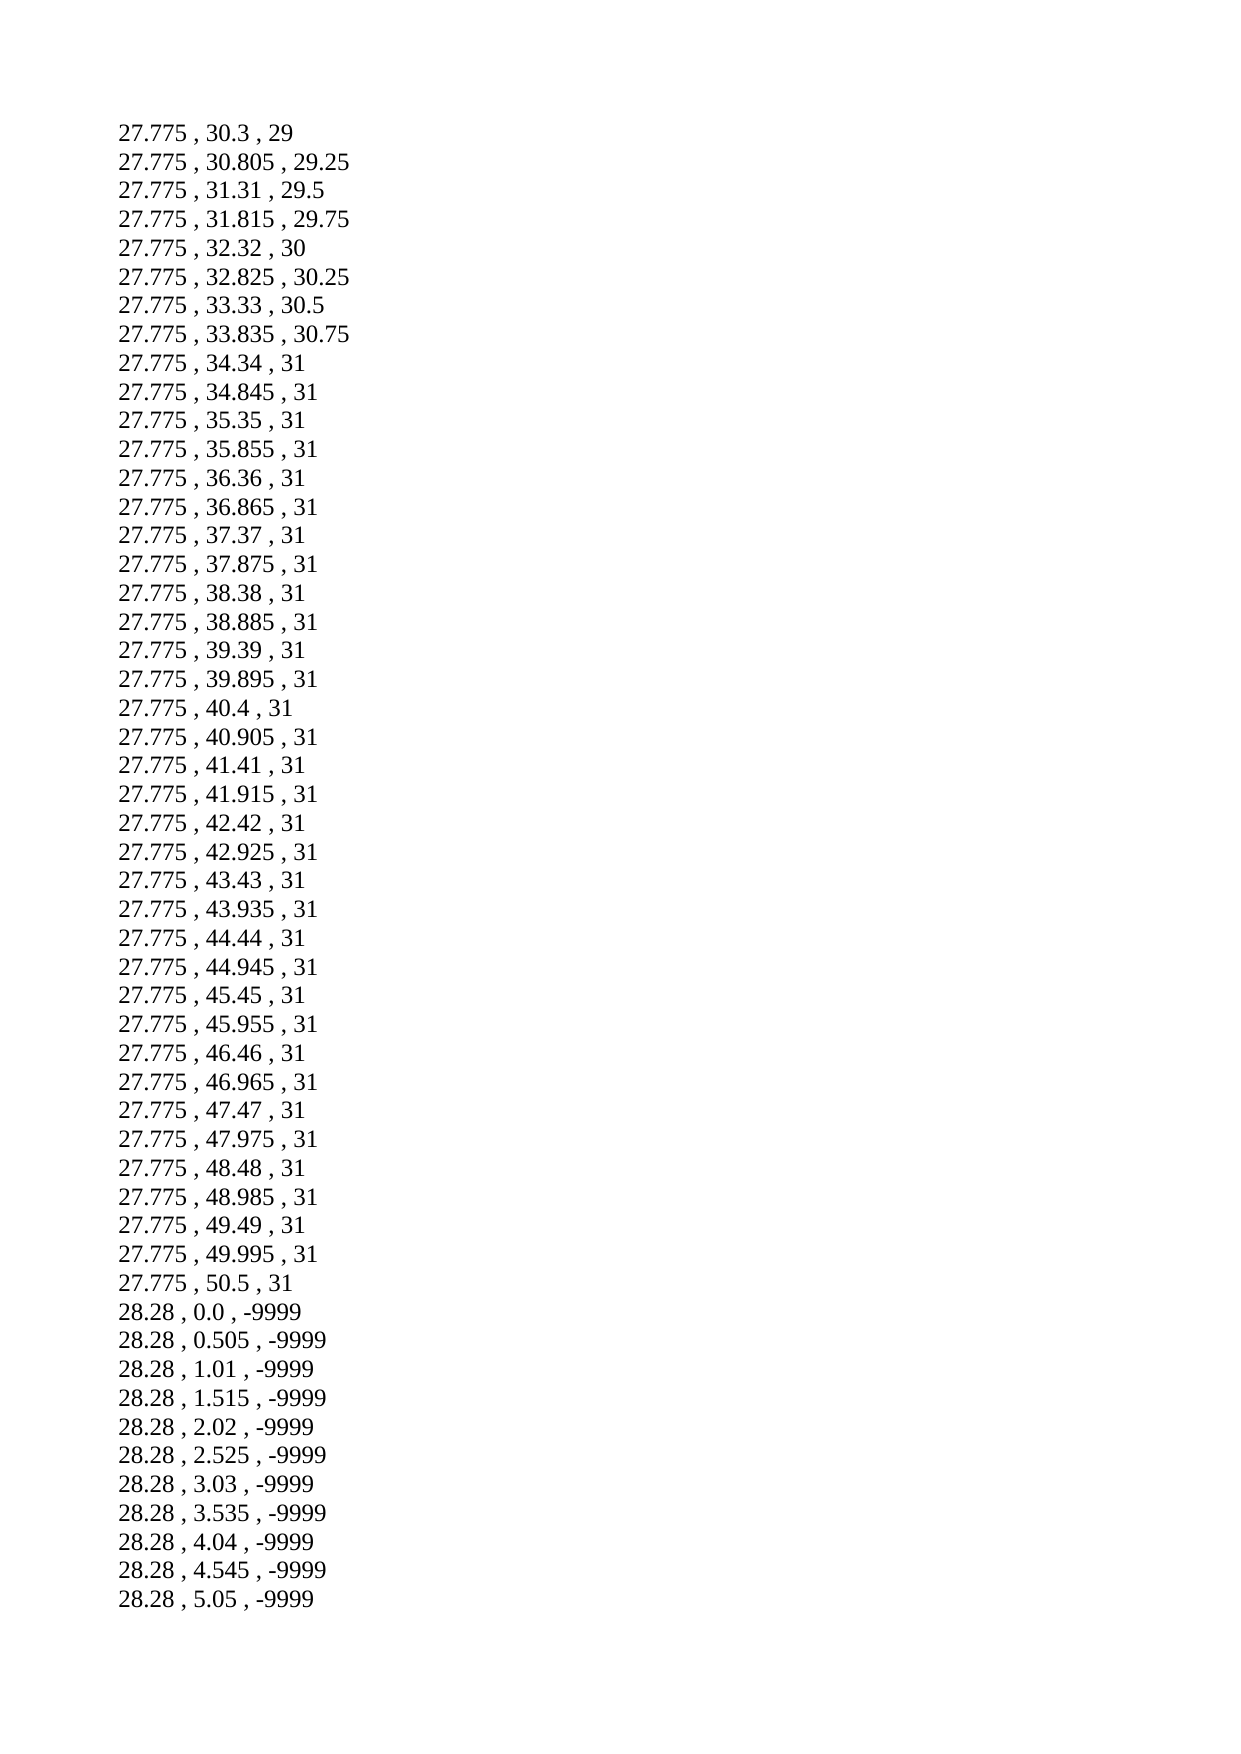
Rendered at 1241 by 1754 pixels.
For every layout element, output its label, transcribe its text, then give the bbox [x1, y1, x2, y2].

text 27.775 , 42.925 , 31 [118, 837, 1122, 866]
text 27.775 , 41.41 , 31 [118, 751, 1122, 779]
text 27.775 , 31.31 , 29.5 [118, 176, 1122, 204]
text 27.775 , 46.46 , 31 [118, 1038, 1122, 1067]
text 27.775 , 32.825 , 30.25 [118, 262, 1122, 291]
text 27.775 , 33.33 , 30.5 [118, 291, 1122, 319]
text 27.775 , 45.45 , 31 [118, 981, 1122, 1009]
text 28.28 , 1.01 , -9999 [118, 1354, 1122, 1383]
text 27.775 , 44.44 , 31 [118, 923, 1122, 952]
text 28.28 , 2.525 , -9999 [118, 1441, 1122, 1469]
text 27.775 , 35.35 , 31 [118, 406, 1122, 434]
text 27.775 , 47.47 , 31 [118, 1096, 1122, 1124]
text 27.775 , 40.905 , 31 [118, 722, 1122, 751]
text 28.28 , 3.03 , -9999 [118, 1469, 1122, 1498]
text 27.775 , 42.42 , 31 [118, 808, 1122, 837]
text 27.775 , 38.885 , 31 [118, 607, 1122, 636]
text 27.775 , 32.32 , 30 [118, 233, 1122, 262]
text 28.28 , 4.04 , -9999 [118, 1527, 1122, 1556]
text 27.775 , 48.985 , 31 [118, 1182, 1122, 1211]
text 28.28 , 0.505 , -9999 [118, 1326, 1122, 1354]
text 27.775 , 43.43 , 31 [118, 866, 1122, 894]
text 27.775 , 40.4 , 31 [118, 693, 1122, 722]
text 28.28 , 1.515 , -9999 [118, 1383, 1122, 1412]
text 27.775 , 48.48 , 31 [118, 1153, 1122, 1182]
text 27.775 , 30.805 , 29.25 [118, 147, 1122, 176]
text 27.775 , 36.865 , 31 [118, 492, 1122, 521]
text 27.775 , 30.3 , 29 [118, 118, 1122, 147]
text 27.775 , 50.5 , 31 [118, 1268, 1122, 1297]
text 28.28 , 2.02 , -9999 [118, 1412, 1122, 1441]
text 27.775 , 49.995 , 31 [118, 1239, 1122, 1268]
text 27.775 , 35.855 , 31 [118, 434, 1122, 463]
text 27.775 , 31.815 , 29.75 [118, 204, 1122, 233]
text 28.28 , 5.05 , -9999 [118, 1584, 1122, 1613]
text 27.775 , 46.965 , 31 [118, 1067, 1122, 1096]
text 27.775 , 38.38 , 31 [118, 578, 1122, 607]
text 27.775 , 34.845 , 31 [118, 377, 1122, 406]
text 27.775 , 37.37 , 31 [118, 521, 1122, 549]
text 27.775 , 45.955 , 31 [118, 1009, 1122, 1038]
text 27.775 , 47.975 , 31 [118, 1124, 1122, 1153]
text 27.775 , 39.39 , 31 [118, 636, 1122, 664]
text 27.775 , 34.34 , 31 [118, 348, 1122, 377]
text 27.775 , 33.835 , 30.75 [118, 319, 1122, 348]
text 27.775 , 36.36 , 31 [118, 463, 1122, 492]
text 27.775 , 43.935 , 31 [118, 894, 1122, 923]
text 27.775 , 37.875 , 31 [118, 549, 1122, 578]
text 27.775 , 41.915 , 31 [118, 779, 1122, 808]
text 27.775 , 44.945 , 31 [118, 952, 1122, 981]
text 28.28 , 3.535 , -9999 [118, 1498, 1122, 1527]
text 28.28 , 0.0 , -9999 [118, 1297, 1122, 1326]
text 28.28 , 4.545 , -9999 [118, 1556, 1122, 1584]
text 27.775 , 39.895 , 31 [118, 664, 1122, 693]
text 27.775 , 49.49 , 31 [118, 1211, 1122, 1239]
